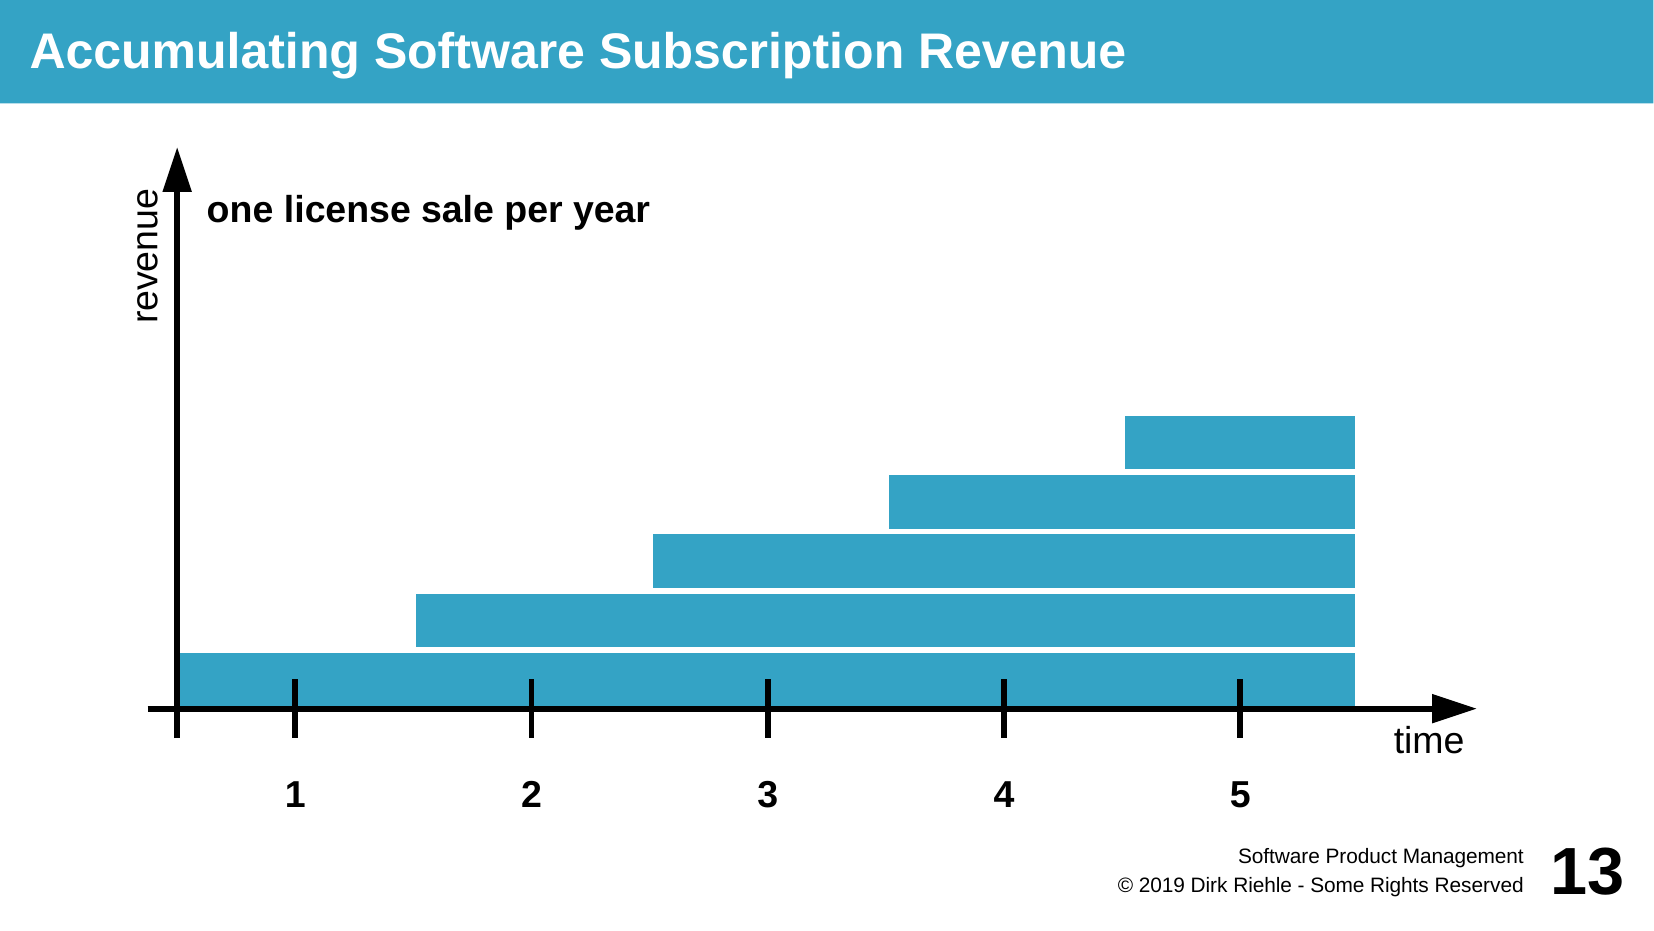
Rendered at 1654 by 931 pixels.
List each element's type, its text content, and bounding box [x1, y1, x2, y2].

title Accumulating Software Subscription Revenue [0, 0, 1654, 104]
text_box one license sale per year [177, 177, 1477, 414]
text_box 1 [236, 708, 355, 827]
text_box revenue [88, 177, 177, 384]
text_box 4 [944, 708, 1063, 827]
text_box time [1358, 707, 1477, 826]
text_box 5 [1181, 708, 1300, 827]
text_box 2 [472, 708, 591, 827]
text_box 3 [708, 708, 827, 827]
text_box [180, 413, 1359, 706]
